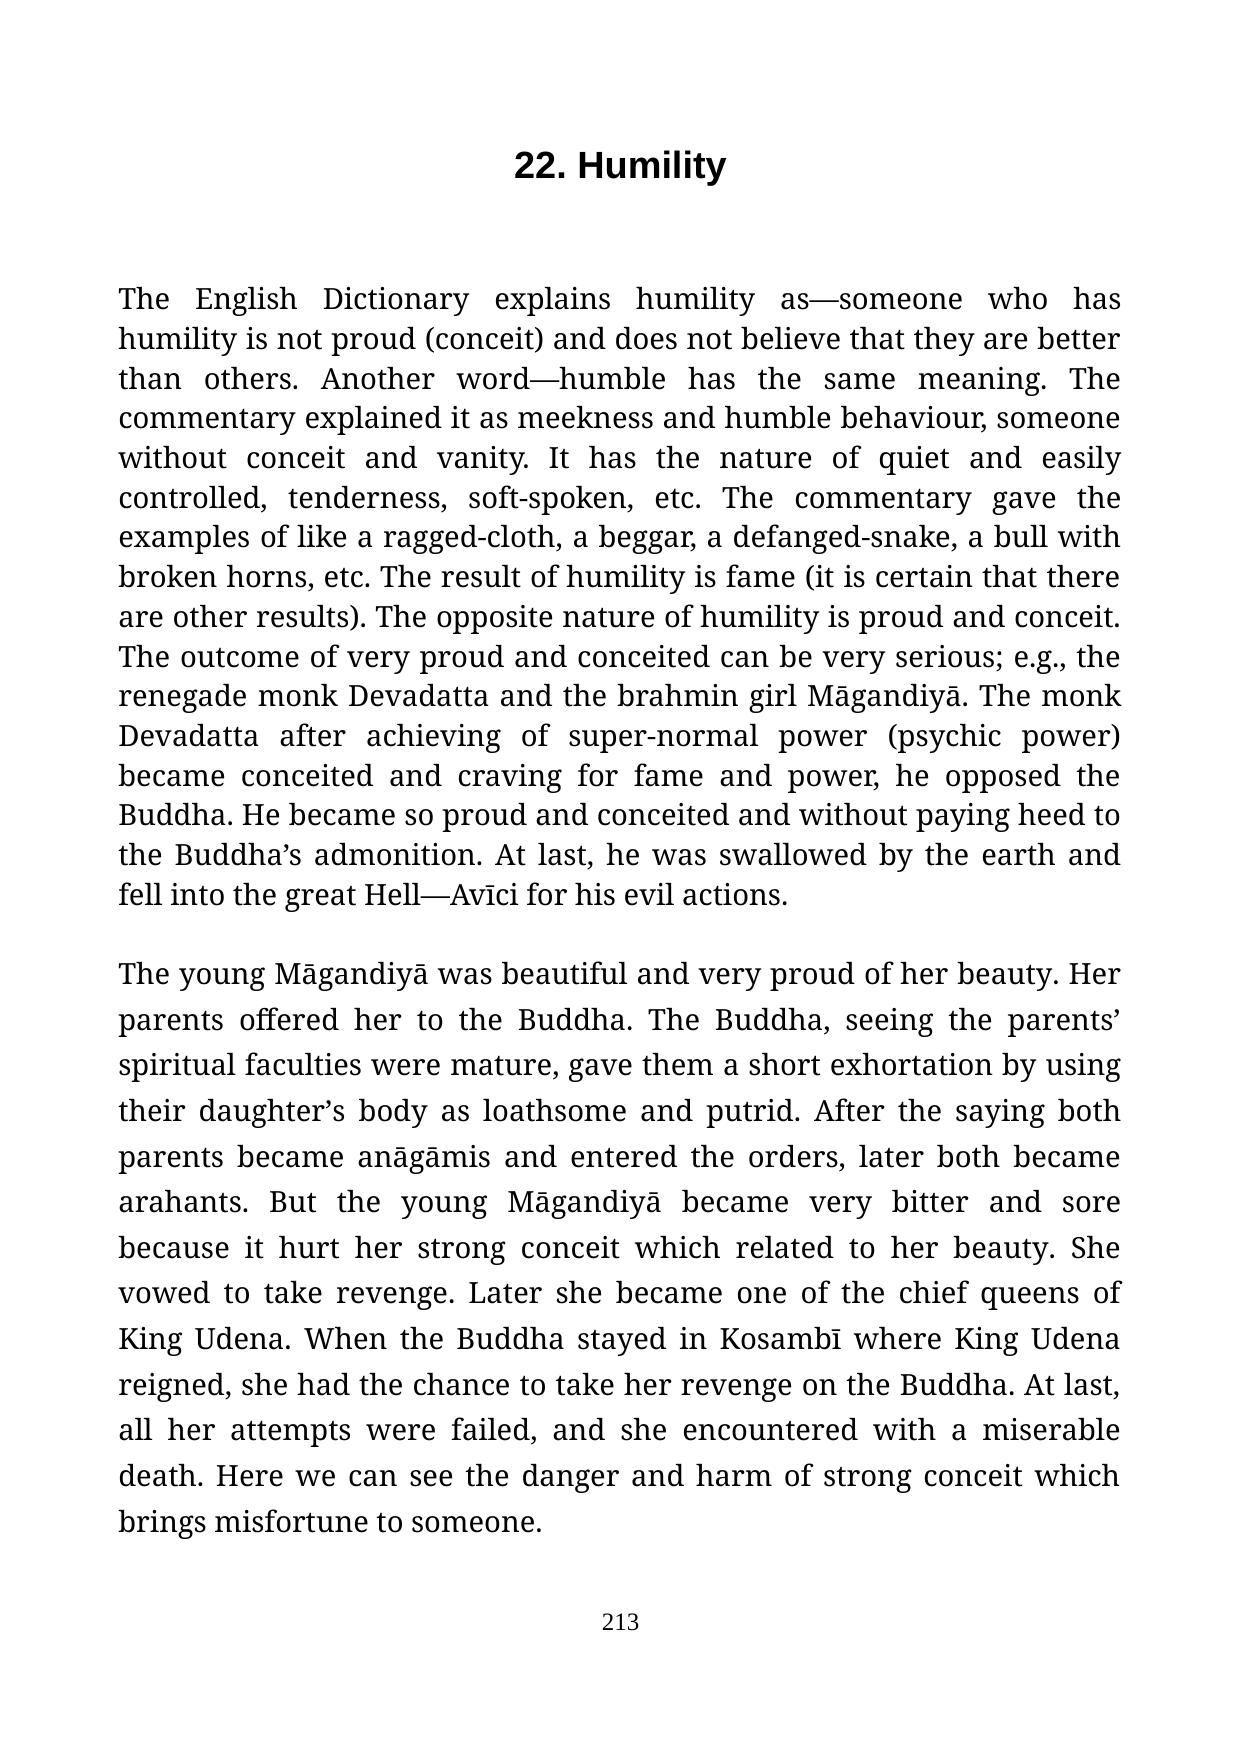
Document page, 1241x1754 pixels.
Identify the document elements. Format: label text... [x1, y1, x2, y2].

text The young Māgandiyā was beautiful and very proud of her beauty. Her parents offered her to the Buddha. The Buddha, seeing the parents’ spiritual faculties were mature, gave them a short exhortation by using their daughter’s body as loathsome and putrid. After the saying both parents became anāgāmis and entered the orders, later both became arahants. But the young Māgandiyā became very bitter and sore because it hurt her strong conceit which related to her beauty. She vowed to take revenge. Later she became one of the chief queens of King Udena. When the Buddha stayed in Kosambī where King Udena reigned, she had the chance to take her revenge on the Buddha. At last, all her attempts were failed, and she encountered with a miserable death. Here we can see the danger and harm of strong conceit which brings misfortune to someone. [118, 953, 1122, 1541]
text The English Dictionary explains humility as—someone who has humility is not proud (conceit) and does not believe that they are better than others. Another word—humble has the same meaning. The commentary explained it as meekness and humble behaviour, someone without conceit and vanity. It has the nature of quiet and easily controlled, tenderness, soft-spoken, etc. The commentary gave the examples of like a ragged-cloth, a beggar, a defanged-snake, a bull with broken horns, etc. The result of humility is fame (it is certain that there are other results). The opposite nature of humility is proud and conceit. The outcome of very proud and conceited can be very serious; e.g., the renegade monk Devadatta and the brahmin girl Māgandiyā. The monk Devadatta after achieving of super-normal power (psychic power) became conceited and craving for fame and power, he opposed the Buddha. He became so proud and conceited and without paying heed to the Buddha’s admonition. At last, he was swallowed by the earth and fell into the great Hell—Avīci for his evil actions. [118, 279, 1122, 914]
subtitle 22. Humility [118, 143, 1122, 187]
